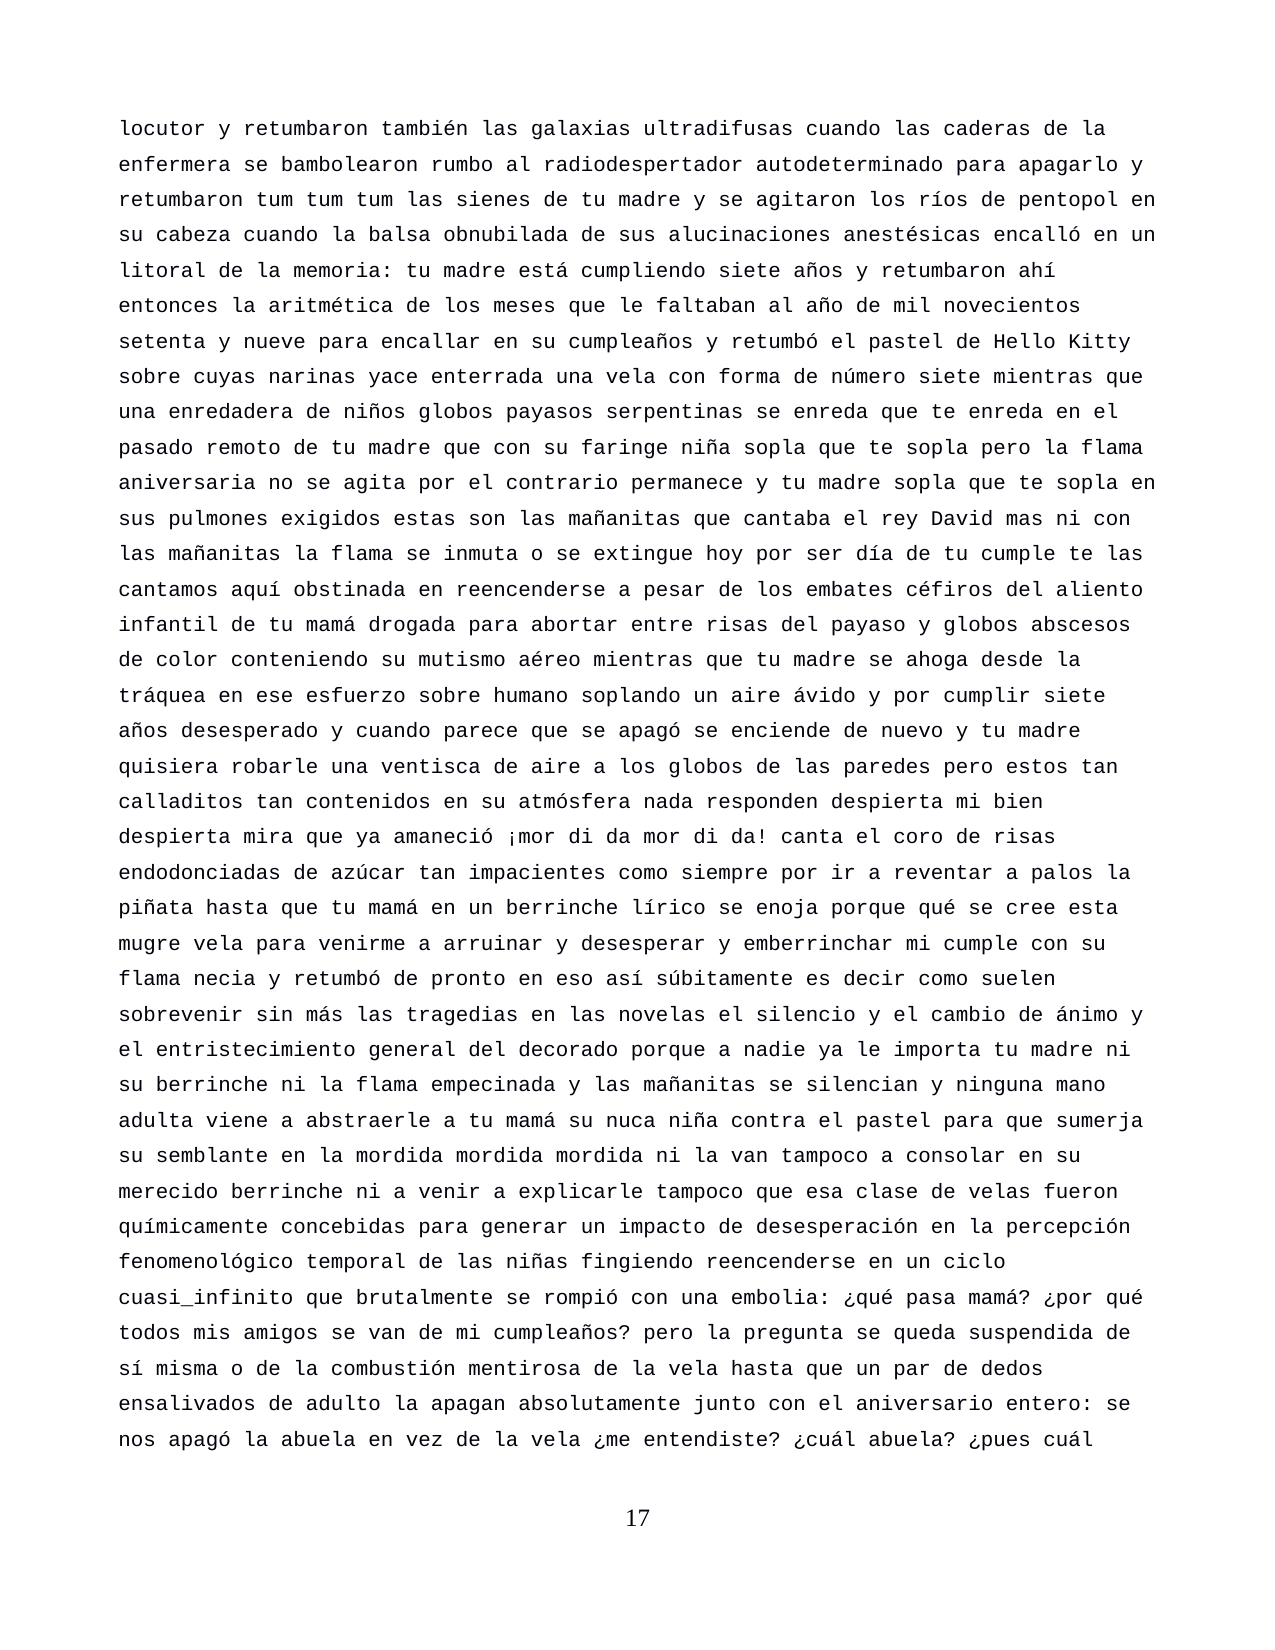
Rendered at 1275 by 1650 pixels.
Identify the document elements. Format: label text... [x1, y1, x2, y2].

text locutor y retumbaron también las galaxias ultradifusas cuando las caderas de la enfermera se bambolearon rumbo al radiodespertador autodeterminado para apagarlo y retumbaron tum tum tum las sienes de tu madre y se agitaron los ríos de pentopol en su cabeza cuando la balsa obnubilada de sus alucinaciones anestésicas encalló en un litoral de la memoria: tu madre está cumpliendo siete años y retumbaron ahí entonces la aritmética de los meses que le faltaban al año de mil novecientos setenta y nueve para encallar en su cumpleaños y retumbó el pastel de Hello Kitty sobre cuyas narinas yace enterrada una vela con forma de número siete mientras que una enredadera de niños globos payasos serpentinas se enreda que te enreda en el pasado remoto de tu madre que con su faringe niña sopla que te sopla pero la flama aniversaria no se agita por el contrario permanece y tu madre sopla que te sopla en sus pulmones exigidos estas son las mañanitas que cantaba el rey David mas ni con las mañanitas la flama se inmuta o se extingue hoy por ser día de tu cumple te las cantamos aquí obstinada en reencenderse a pesar de los embates céfiros del aliento infantil de tu mamá drogada para abortar entre risas del payaso y globos abscesos de color conteniendo su mutismo aéreo mientras que tu madre se ahoga desde la tráquea en ese esfuerzo sobre humano soplando un aire ávido y por cumplir siete años desesperado y cuando parece que se apagó se enciende de nuevo y tu madre quisiera robarle una ventisca de aire a los globos de las paredes pero estos tan calladitos tan contenidos en su atmósfera nada responden despierta mi bien despierta mira que ya amaneció ¡mor di da mor di da! canta el coro de risas endodonciadas de azúcar tan impacientes como siempre por ir a reventar a palos la piñata hasta que tu mamá en un berrinche lírico se enoja porque qué se cree esta mugre vela para venirme a arruinar y desesperar y emberrinchar mi cumple con su flama necia y retumbó de pronto en eso así súbitamente es decir como suelen sobrevenir sin más las tragedias en las novelas el silencio y el cambio de ánimo y el entristecimiento general del decorado porque a nadie ya le importa tu madre ni su berrinche ni la flama empecinada y las mañanitas se silencian y ninguna mano adulta viene a abstraerle a tu mamá su nuca niña contra el pastel para que sumerja su semblante en la mordida mordida mordida ni la van tampoco a consolar en su merecido berrinche ni a venir a explicarle tampoco que esa clase de velas fueron químicamente concebidas para generar un impacto de desesperación en la percepción fenomenológico temporal de las niñas fingiendo reencenderse en un ciclo cuasi_infinito que brutalmente se rompió con una embolia: ¿qué pasa mamá? ¿por qué todos mis amigos se van de mi cumpleaños? pero la pregunta se queda suspendida de sí misma o de la combustión mentirosa de la vela hasta que un par de dedos ensalivados de adulto la apagan absolutamente junto con el aniversario entero: se nos apagó la abuela en vez de la vela ¿me entendiste? ¿cuál abuela? ¿pues cuál [118, 118, 1157, 1452]
